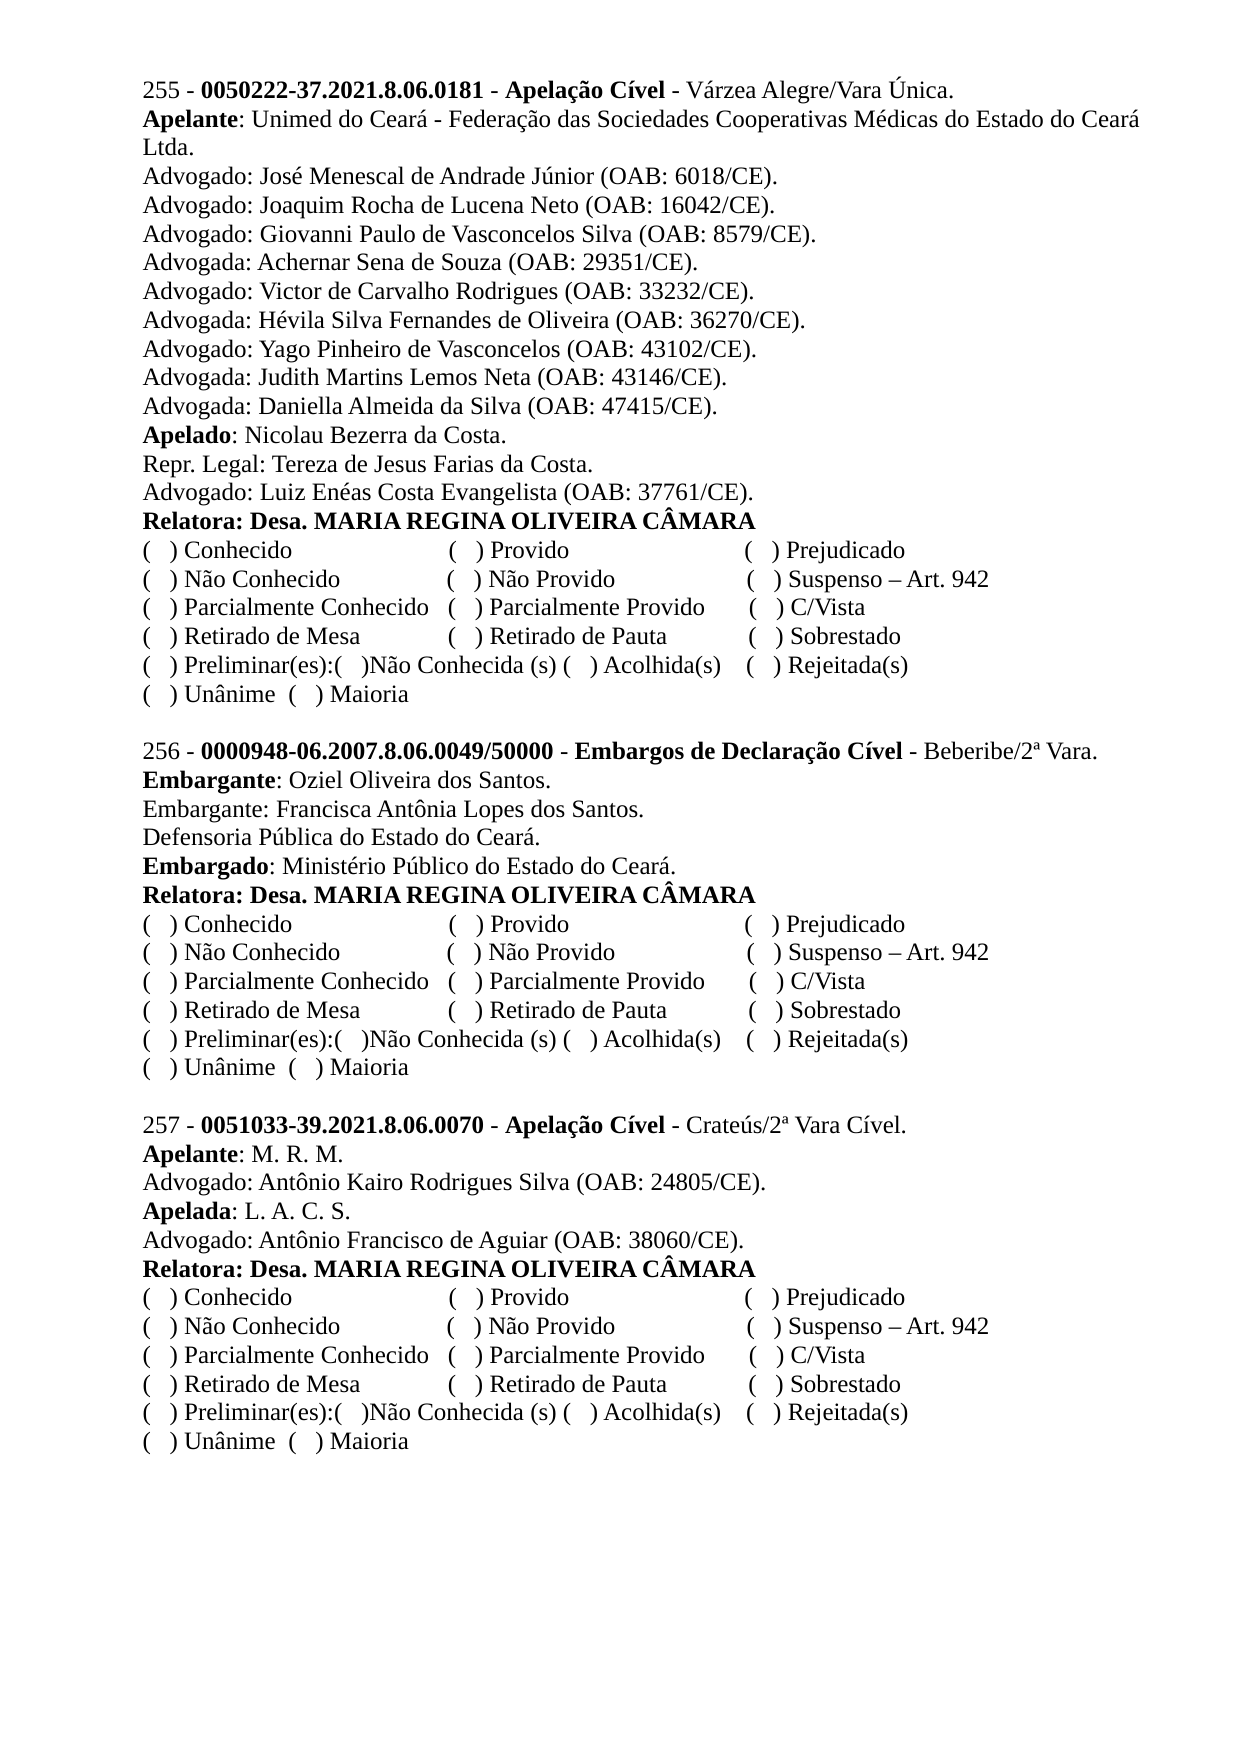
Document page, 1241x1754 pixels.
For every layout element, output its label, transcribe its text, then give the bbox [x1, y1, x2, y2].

text Advogada: Daniella Almeida da Silva (OAB: 47415/CE). [142, 391, 1141, 420]
text ( ) Não Conhecido ( ) Não Provido ( ) Suspenso – Art. 942 [142, 1311, 1158, 1340]
text 255 - 0050222-37.2021.8.06.0181 - Apelação Cível - Várzea Alegre/Vara Única. [142, 75, 1141, 104]
text ( ) Não Conhecido ( ) Não Provido ( ) Suspenso – Art. 942 [142, 564, 1158, 592]
text ( ) Conhecido ( ) Provido ( ) Prejudicado [142, 1282, 1141, 1311]
text ( ) Conhecido ( ) Provido ( ) Prejudicado [142, 535, 1141, 564]
text ( ) Unânime ( ) Maioria [142, 1426, 1158, 1455]
text Relatora: Desa. MARIA REGINA OLIVEIRA CÂMARA [142, 506, 1141, 535]
text Advogado: Yago Pinheiro de Vasconcelos (OAB: 43102/CE). [142, 334, 1141, 362]
text Apelado: Nicolau Bezerra da Costa. [142, 420, 1141, 449]
text Repr. Legal: Tereza de Jesus Farias da Costa. [142, 449, 1141, 477]
text ( ) Unânime ( ) Maioria [142, 679, 1158, 707]
text Advogado: Giovanni Paulo de Vasconcelos Silva (OAB: 8579/CE). [142, 219, 1141, 247]
text Advogado: Antônio Francisco de Aguiar (OAB: 38060/CE). [142, 1225, 1141, 1254]
text ( ) Retirado de Mesa ( ) Retirado de Pauta ( ) Sobrestado [142, 1369, 1158, 1397]
text Apelada: L. A. C. S. [142, 1196, 1141, 1225]
text Advogada: Achernar Sena de Souza (OAB: 29351/CE). [142, 247, 1141, 276]
text Apelante: Unimed do Ceará - Federação das Sociedades Cooperativas Médicas do Estado do Ceará Ltda. [142, 104, 1141, 161]
text ( ) Preliminar(es):( )Não Conhecida (s) ( ) Acolhida(s) ( ) Rejeitada(s) [142, 650, 1158, 679]
text ( ) Parcialmente Conhecido ( ) Parcialmente Provido ( ) C/Vista [142, 966, 1158, 995]
text ( ) Retirado de Mesa ( ) Retirado de Pauta ( ) Sobrestado [142, 621, 1158, 650]
text 256 - 0000948-06.2007.8.06.0049/50000 - Embargos de Declaração Cível - Beberibe/2ª Vara. [142, 736, 1141, 765]
text ( ) Preliminar(es):( )Não Conhecida (s) ( ) Acolhida(s) ( ) Rejeitada(s) [142, 1397, 1158, 1426]
text Embargante: Oziel Oliveira dos Santos. [142, 765, 1141, 794]
text ( ) Conhecido ( ) Provido ( ) Prejudicado [142, 909, 1141, 937]
text Apelante: M. R. M. [142, 1139, 1141, 1167]
text Defensoria Pública do Estado do Ceará. [142, 822, 1141, 851]
text Advogado: Joaquim Rocha de Lucena Neto (OAB: 16042/CE). [142, 190, 1141, 219]
text Advogado: Victor de Carvalho Rodrigues (OAB: 33232/CE). [142, 276, 1141, 305]
text Advogada: Judith Martins Lemos Neta (OAB: 43146/CE). [142, 362, 1141, 391]
text ( ) Retirado de Mesa ( ) Retirado de Pauta ( ) Sobrestado [142, 995, 1158, 1024]
text Embargado: Ministério Público do Estado do Ceará. [142, 851, 1141, 880]
text ( ) Parcialmente Conhecido ( ) Parcialmente Provido ( ) C/Vista [142, 1340, 1158, 1369]
text ( ) Parcialmente Conhecido ( ) Parcialmente Provido ( ) C/Vista [142, 592, 1158, 621]
text Relatora: Desa. MARIA REGINA OLIVEIRA CÂMARA [142, 880, 1141, 909]
text Relatora: Desa. MARIA REGINA OLIVEIRA CÂMARA [142, 1254, 1141, 1282]
text ( ) Preliminar(es):( )Não Conhecida (s) ( ) Acolhida(s) ( ) Rejeitada(s) [142, 1024, 1158, 1052]
text ( ) Não Conhecido ( ) Não Provido ( ) Suspenso – Art. 942 [142, 937, 1158, 966]
text ( ) Unânime ( ) Maioria [142, 1052, 1158, 1081]
text Advogado: Luiz Enéas Costa Evangelista (OAB: 37761/CE). [142, 477, 1141, 506]
text Advogado: Antônio Kairo Rodrigues Silva (OAB: 24805/CE). [142, 1167, 1141, 1196]
text 257 - 0051033-39.2021.8.06.0070 - Apelação Cível - Crateús/2ª Vara Cível. [142, 1110, 1141, 1139]
text Embargante: Francisca Antônia Lopes dos Santos. [142, 794, 1141, 822]
text Advogado: José Menescal de Andrade Júnior (OAB: 6018/CE). [142, 161, 1141, 190]
text Advogada: Hévila Silva Fernandes de Oliveira (OAB: 36270/CE). [142, 305, 1141, 334]
